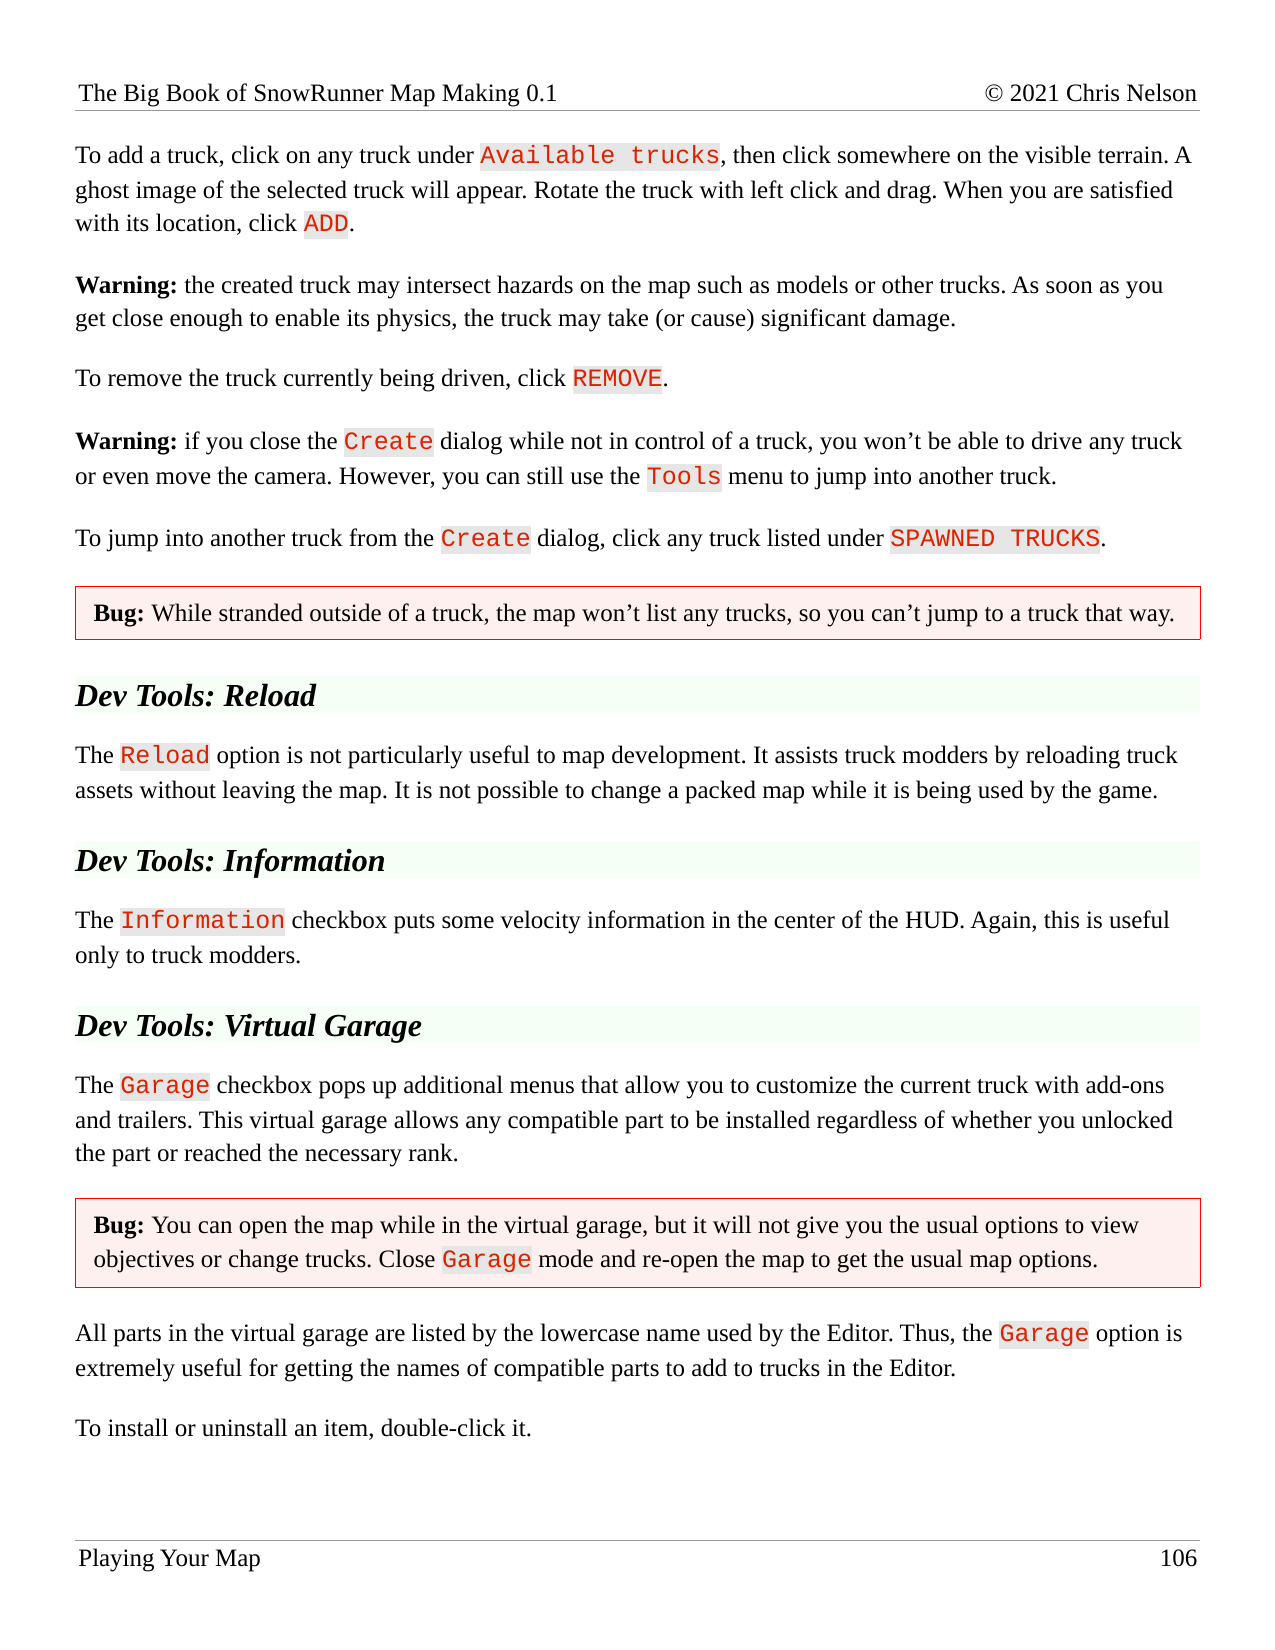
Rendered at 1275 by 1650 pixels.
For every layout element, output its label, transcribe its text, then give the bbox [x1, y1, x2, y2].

subtitle Dev Tools: Virtual Garage [75, 1006, 1200, 1043]
subtitle Dev Tools: Reload [75, 676, 1200, 713]
text To jump into another truck from the Create dialog, click any truck listed under SPAWNED TRUCKS. [75, 523, 1200, 554]
text The Garage checkbox pops up additional menus that allow you to customize the current truck with add-ons and trailers. This virtual garage allows any compatible part to be installed regardless of whether you unlocked the part or reached the necessary rank. [75, 1070, 1200, 1167]
list While stranded outside of a truck, the map won’t list any trucks, so you can’t jump to a truck that way. [76, 587, 1200, 639]
text The Information checkbox puts some velocity information in the center of the HUD. Again, this is useful only to truck modders. [75, 905, 1200, 969]
list You can open the map while in the virtual garage, but it will not give you the usual options to view objectives or change trucks. Close Garage mode and re-open the map to get the usual map options. [76, 1199, 1200, 1287]
text Warning: the created truck may intersect hazards on the map such as models or other trucks. As soon as you get close enough to enable its physics, the truck may take (or cause) significant damage. [75, 270, 1200, 332]
text To add a truck, click on any truck under Available trucks, then click somewhere on the visible terrain. A ghost image of the selected truck will appear. Rotate the truck with left click and drag. When you are satisfied with its location, click ADD. [75, 140, 1200, 239]
subtitle Dev Tools: Information [75, 841, 1200, 878]
text To remove the truck currently being driven, click REMOVE. [75, 363, 1200, 394]
text To install or uninstall an item, double-click it. [75, 1413, 1200, 1442]
text Warning: if you close the Create dialog while not in control of a truck, you won’t be able to drive any truck or even move the camera. However, you can still use the Tools menu to jump into another truck. [75, 426, 1200, 492]
text All parts in the virtual garage are listed by the lowercase name used by the Editor. Thus, the Garage option is extremely useful for getting the names of compatible parts to add to trucks in the Editor. [75, 1318, 1200, 1382]
text The Reload option is not particularly useful to map development. It assists truck modders by reloading truck assets without leaving the map. It is not possible to change a packed map while it is being used by the game. [75, 740, 1200, 804]
